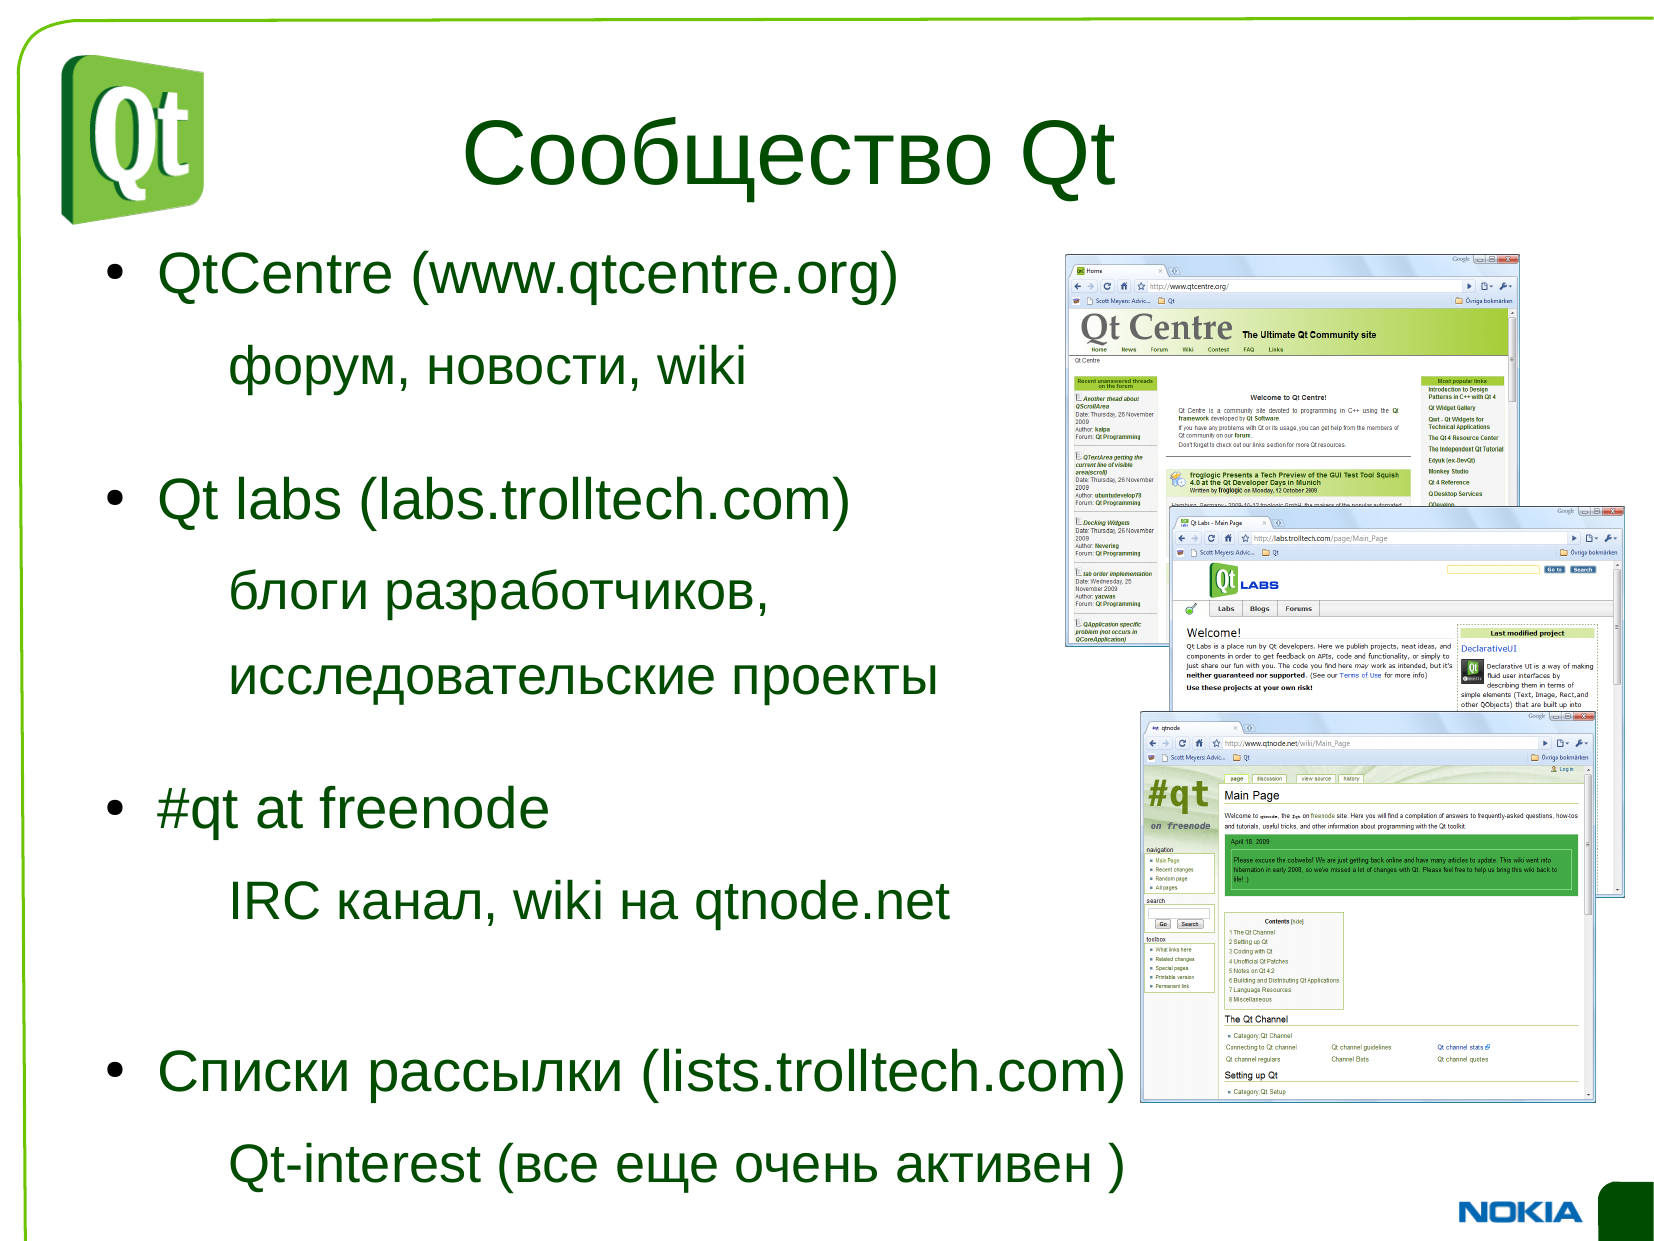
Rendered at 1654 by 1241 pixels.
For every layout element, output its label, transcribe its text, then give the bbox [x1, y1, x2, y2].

title Сообщество Qt [251, 49, 1327, 240]
list QtCentre (www.qtcentre.org) форум, новости, wiki Qt labs (labs.trolltech.com) блоги разработчиков, исследовательские проекты #qt at freenode IRC канал, wiki на qtnode.net Списки рассылки (lists.trolltech.com) Qt-interest (все еще очень активен ) [86, 240, 1576, 1195]
picture [1459, 1201, 1583, 1223]
picture [1576, 506, 1625, 1103]
picture [61, 55, 204, 225]
